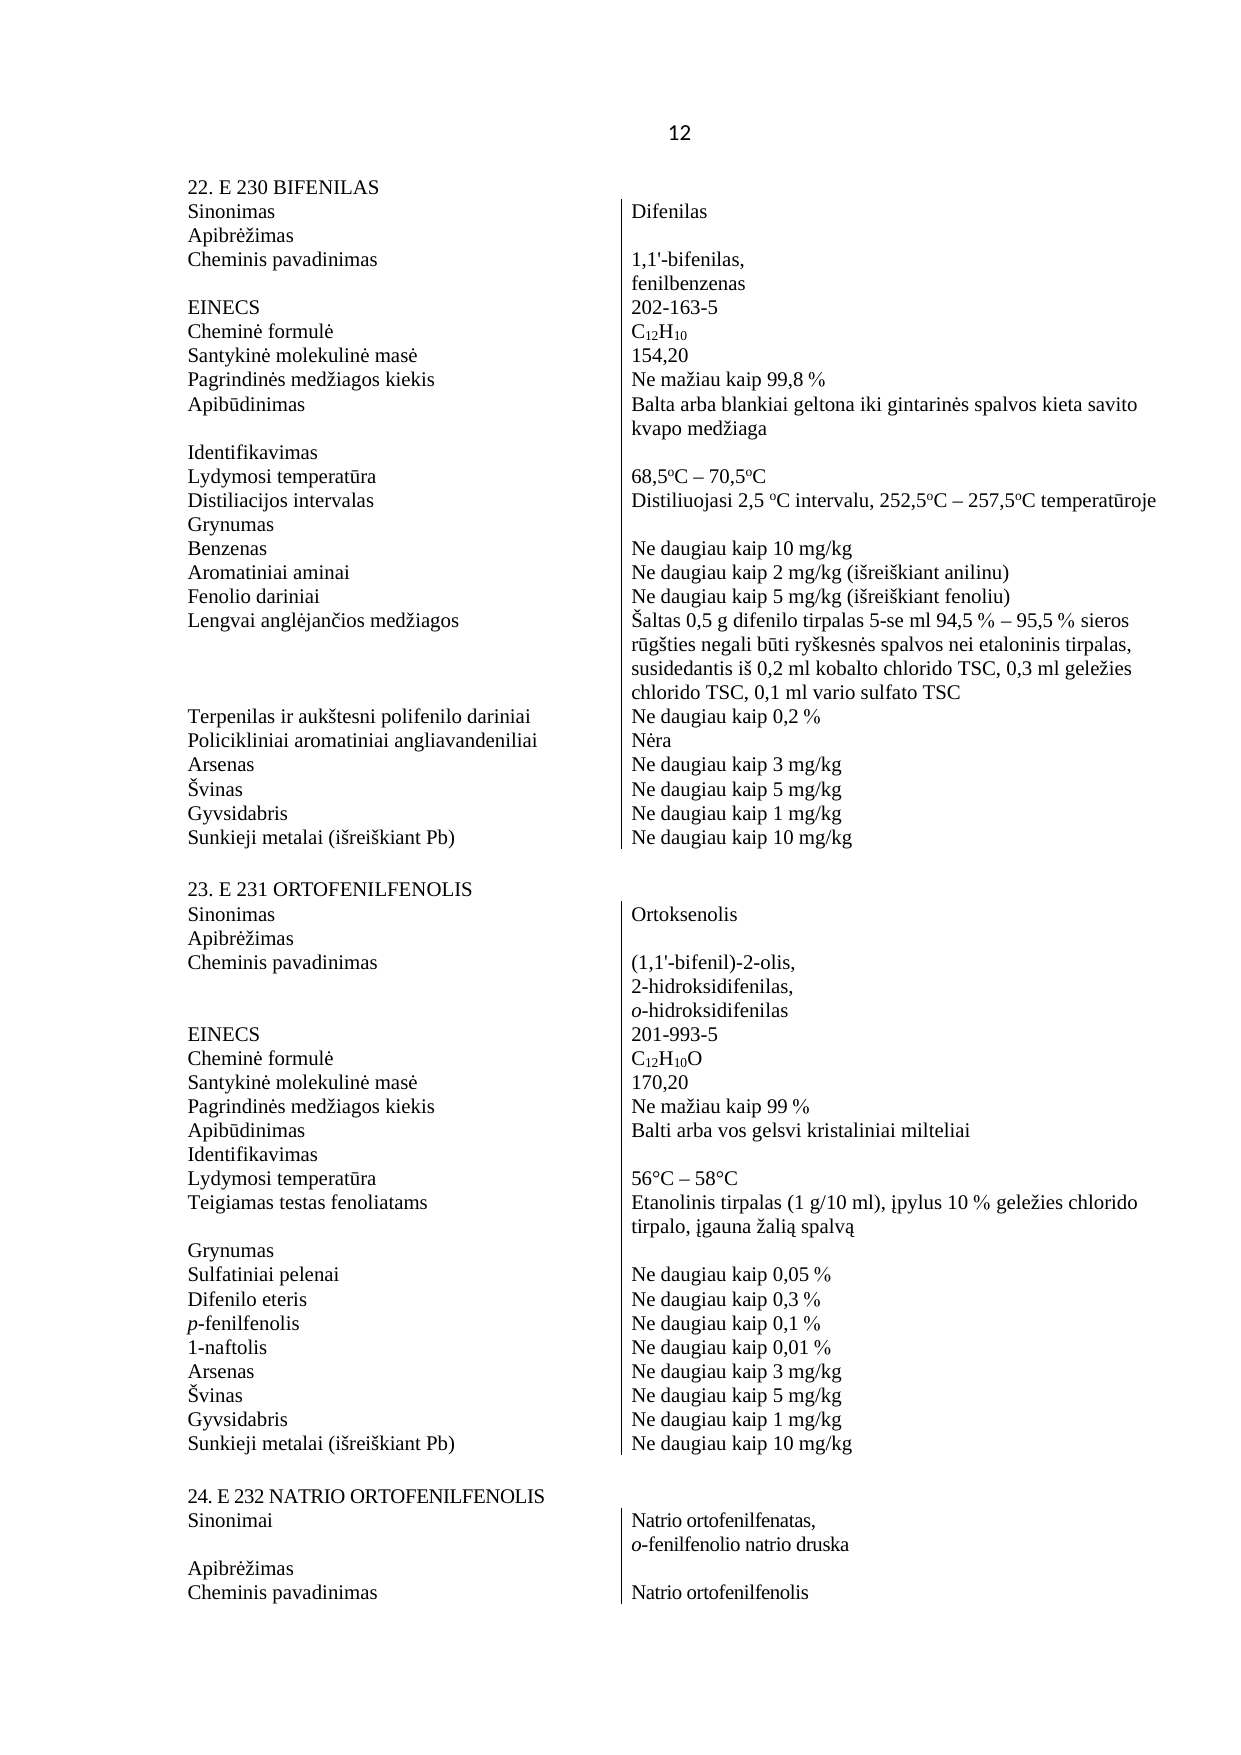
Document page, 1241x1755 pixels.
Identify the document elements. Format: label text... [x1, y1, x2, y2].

table_cell Ne daugiau kaip 10 mg/kg [622, 536, 1181, 560]
table_cell Ne mažiau kaip 99,8  [622, 368, 1181, 391]
table_cell Sinonimai [177, 1508, 621, 1556]
table_cell Ne daugiau kaip 5 mg/kg [622, 1383, 1181, 1407]
table_cell Santykinė molekulinė masė [177, 343, 621, 367]
table_cell Švinas [177, 776, 621, 801]
table_cell Sunkieji metalai (išreiškiant Pb) [177, 1431, 621, 1455]
table_cell Difenilo eteris [177, 1286, 621, 1311]
table_cell Ne mažiau kaip 99  [622, 1094, 1181, 1118]
table_cell Pagrindinės medžiagos kiekis [177, 368, 621, 391]
table_cell 170,20 [622, 1070, 1181, 1094]
table_cell Apibrėžimas [177, 1556, 621, 1580]
table_cell Aromatiniai aminai [177, 560, 621, 584]
table_cell 68,5oC – 70,5oC [622, 464, 1181, 488]
table_cell Lydymosi temperatūra [177, 1166, 621, 1190]
table_cell Ne daugiau kaip 1 mg/kg [622, 1407, 1181, 1431]
table_cell (1,1'-bifenil)-2-olis, 2-hidroksidifenilas, o-hidroksidifenilas [622, 950, 1181, 1022]
table_cell Ne daugiau kaip 0,1  [622, 1311, 1181, 1334]
table_cell Santykinė molekulinė masė [177, 1070, 621, 1094]
table_cell Arsenas [177, 753, 621, 776]
table_cell Apibrėžimas [177, 926, 621, 949]
table_cell Ne daugiau kaip 5 mg/kg (išreiškiant fenoliu) [622, 584, 1181, 608]
table_cell Apibūdinimas [177, 391, 621, 439]
table_cell Difenilas [622, 199, 1181, 223]
table_cell Balti arba vos gelsvi kristaliniai milteliai [622, 1118, 1181, 1142]
table_header 22. E 230 BIFENILAS [177, 175, 1181, 199]
table_cell Ne daugiau kaip 1 mg/kg [622, 801, 1181, 824]
table_cell 56°C – 58°C [622, 1166, 1181, 1190]
table_cell [622, 512, 1181, 536]
table_cell [622, 1238, 1181, 1262]
table_cell Distiliuojasi 2,5 oC intervalu, 252,5oC – 257,5oC temperatūroje [622, 488, 1181, 512]
table_cell Etanolinis tirpalas (1 g/10 ml), įpylus 10  geležies chlorido tirpalo, įgauna žalią spalvą [622, 1190, 1181, 1238]
table_cell Cheminė formulė [177, 319, 621, 343]
table_cell Ne daugiau kaip 3 mg/kg [622, 753, 1181, 776]
table_cell p-fenilfenolis [177, 1311, 621, 1334]
table_cell 1-naftolis [177, 1335, 621, 1359]
table_cell Ne daugiau kaip 0,3  [622, 1286, 1181, 1311]
table_cell C12H10O [622, 1046, 1181, 1070]
table_header 23. E 231 ORTOFENILFENOLIS [177, 878, 1181, 901]
table_cell EINECS [177, 1022, 621, 1046]
table_cell Identifikavimas [177, 1142, 621, 1166]
table_cell Ne daugiau kaip 0,01  [622, 1335, 1181, 1359]
table_cell Ortoksenolis [622, 901, 1181, 926]
table_cell Teigiamas testas fenoliatams [177, 1190, 621, 1238]
table_cell Policikliniai aromatiniai angliavandeniliai [177, 728, 621, 752]
table_cell EINECS [177, 295, 621, 319]
table_cell Pagrindinės medžiagos kiekis [177, 1094, 621, 1118]
table_cell Arsenas [177, 1359, 621, 1383]
table_cell Gyvsidabris [177, 1407, 621, 1431]
table_cell [622, 223, 1181, 247]
table_cell [622, 926, 1181, 949]
table_cell Ne daugiau kaip 3 mg/kg [622, 1359, 1181, 1383]
table_cell Šaltas 0,5 g difenilo tirpalas 5-se ml 94,5  – 95,5  sieros rūgšties negali būti ryškesnės spalvos nei etaloninis tirpalas, susidedantis iš 0,2 ml kobalto chlorido TSC, 0,3 ml geležies chlorido TSC, 0,1 ml vario sulfato TSC [622, 608, 1181, 704]
table_cell [622, 440, 1181, 464]
table_header 24. E 232 NATRIO ORTOFENILFENOLIS [177, 1484, 1181, 1508]
table_cell 201-993-5 [622, 1022, 1181, 1046]
table_cell Distiliacijos intervalas [177, 488, 621, 512]
table_cell Grynumas [177, 512, 621, 536]
table_cell Apibrėžimas [177, 223, 621, 247]
table_cell Sinonimas [177, 901, 621, 926]
table_cell Lengvai anglėjančios medžiagos [177, 608, 621, 704]
table_cell Ne daugiau kaip 0,2  [622, 704, 1181, 728]
table_cell Ne daugiau kaip 0,05  [622, 1263, 1181, 1286]
table_cell Ne daugiau kaip 10 mg/kg [622, 825, 1181, 849]
table_cell Natrio ortofenilfenatas, o-fenilfenolio natrio druska [622, 1508, 1181, 1556]
table_cell Švinas [177, 1383, 621, 1407]
table_cell Sinonimas [177, 199, 621, 223]
table_cell Ne daugiau kaip 10 mg/kg [622, 1431, 1181, 1455]
table_cell [622, 1142, 1181, 1166]
table_cell Gyvsidabris [177, 801, 621, 824]
table_cell Apibūdinimas [177, 1118, 621, 1142]
table_cell Nėra [622, 728, 1181, 752]
table_cell Ne daugiau kaip 5 mg/kg [622, 776, 1181, 801]
table_cell Sulfatiniai pelenai [177, 1263, 621, 1286]
table_cell Lydymosi temperatūra [177, 464, 621, 488]
table_cell Cheminis pavadinimas [177, 950, 621, 1022]
table_cell Identifikavimas [177, 440, 621, 464]
table_cell Balta arba blankiai geltona iki gintarinės spalvos kieta savito kvapo medžiaga [622, 391, 1181, 439]
table_cell 154,20 [622, 343, 1181, 367]
table_cell Benzenas [177, 536, 621, 560]
table_cell 1,1'-bifenilas, fenilbenzenas [622, 247, 1181, 295]
table_cell Cheminis pavadinimas [177, 1580, 621, 1604]
table_cell [622, 1556, 1181, 1580]
table_cell Grynumas [177, 1238, 621, 1262]
table_cell 202-163-5 [622, 295, 1181, 319]
table_cell Cheminė formulė [177, 1046, 621, 1070]
table_cell C12H10 [622, 319, 1181, 343]
table_cell Fenolio dariniai [177, 584, 621, 608]
table_cell Natrio ortofenilfenolis [622, 1580, 1181, 1604]
table_cell Cheminis pavadinimas [177, 247, 621, 295]
table_cell Sunkieji metalai (išreiškiant Pb) [177, 825, 621, 849]
table_cell Ne daugiau kaip 2 mg/kg (išreiškiant anilinu) [622, 560, 1181, 584]
table_cell Terpenilas ir aukštesni polifenilo dariniai [177, 704, 621, 728]
